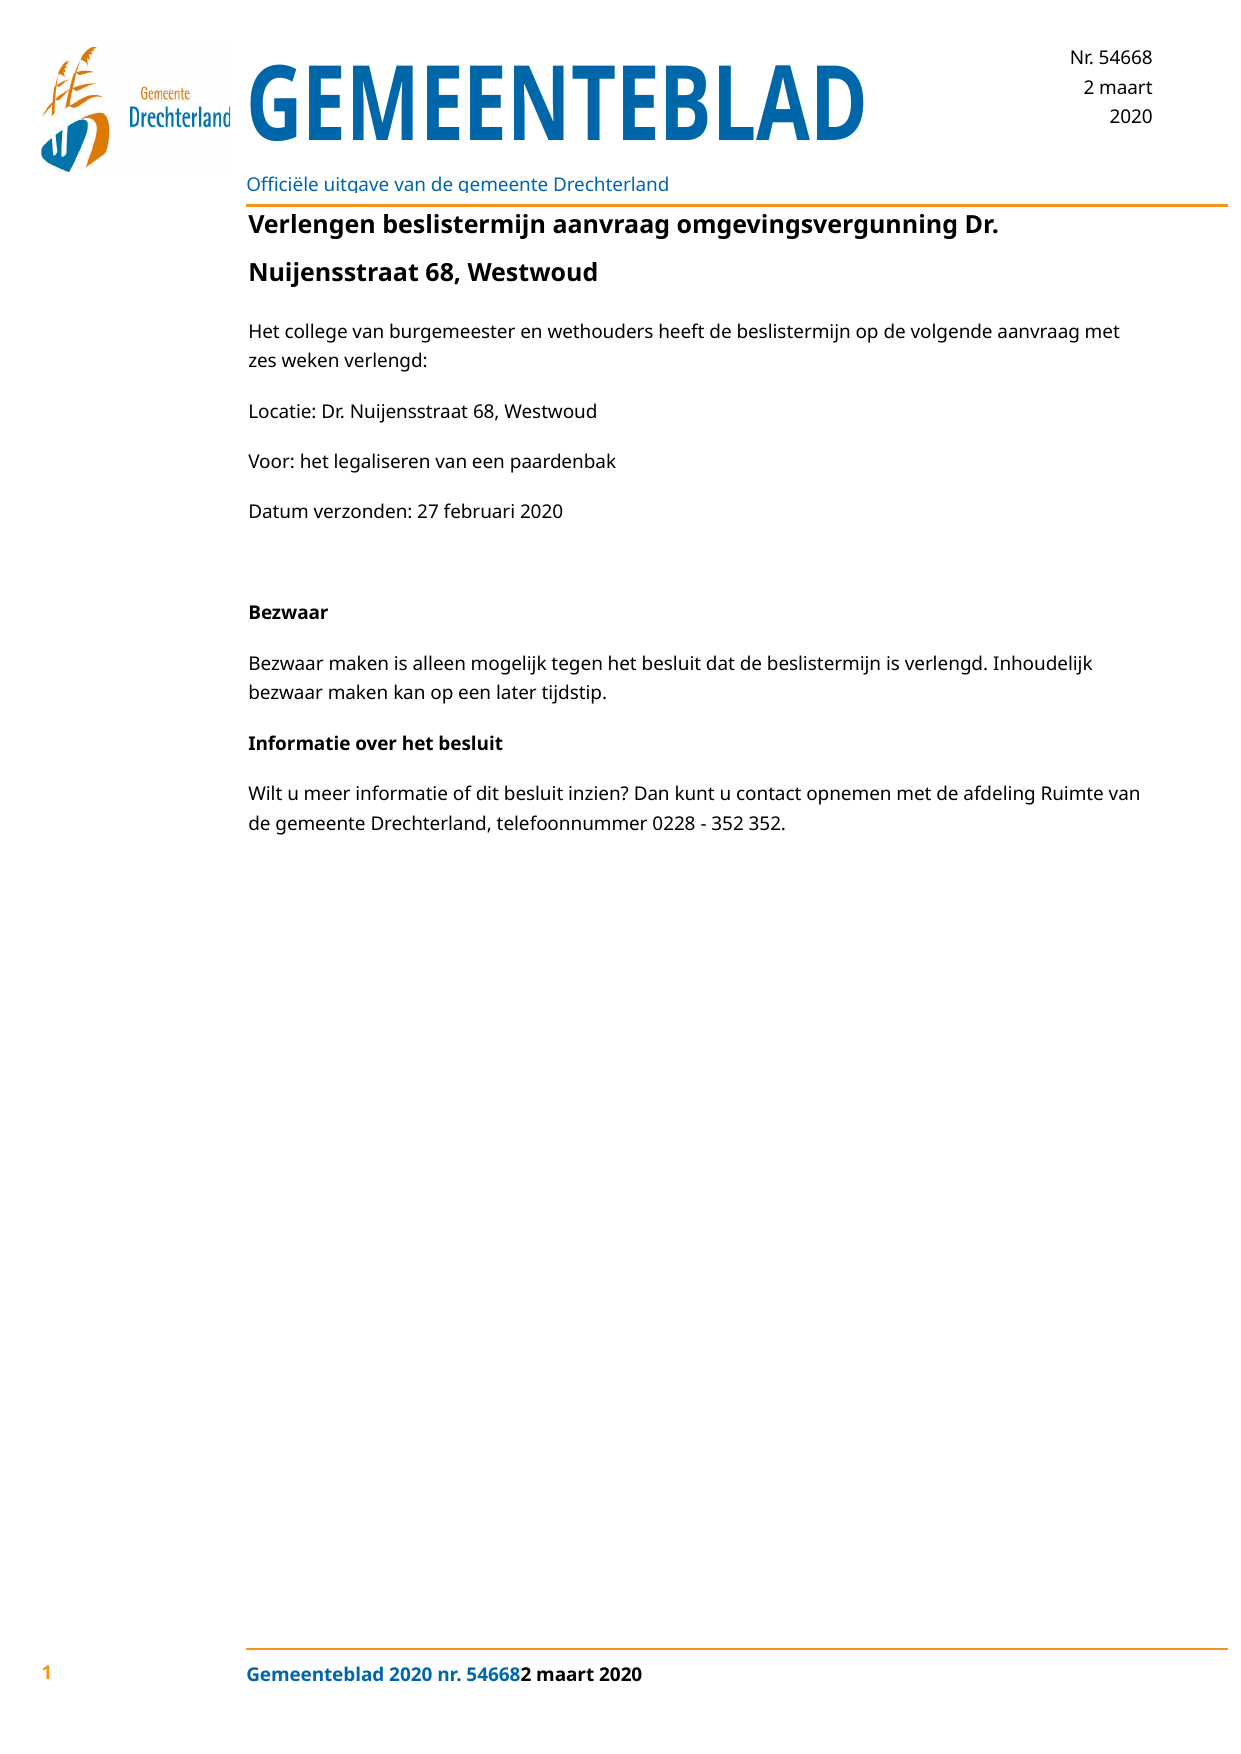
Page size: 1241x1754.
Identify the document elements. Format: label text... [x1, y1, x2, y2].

text Het college van burgemeester en wethouders heeft de beslistermijn op de volgende aanvraag met zes weken verlengd: [248, 318, 1152, 373]
picture [41, 47, 231, 172]
text Voor: het legaliseren van een paardenbak [248, 448, 1152, 474]
text Informatie over het besluit [248, 730, 1152, 756]
text Verlengen beslistermijn aanvraag omgevingsvergunning Dr. Nuijensstraat 68, Westwoud [248, 207, 1152, 288]
text Locatie: Dr. Nuijensstraat 68, Westwoud [248, 398, 1152, 424]
text Bezwaar [248, 599, 1152, 625]
text Datum verzonden: 27 februari 2020 [248, 499, 1152, 524]
text Wilt u meer informatie of dit besluit inzien? Dan kunt u contact opnemen met de afdeling Ruimte van de gemeente Drechterland, telefoonnummer 0228 - 352 352. [248, 780, 1152, 836]
picture [226, 115, 231, 124]
picture [41, 158, 64, 172]
text Bezwaar maken is alleen mogelijk tegen het besluit dat de beslistermijn is verlengd. Inhoudelijk bezwaar maken kan op een later tijdstip. [248, 650, 1152, 705]
